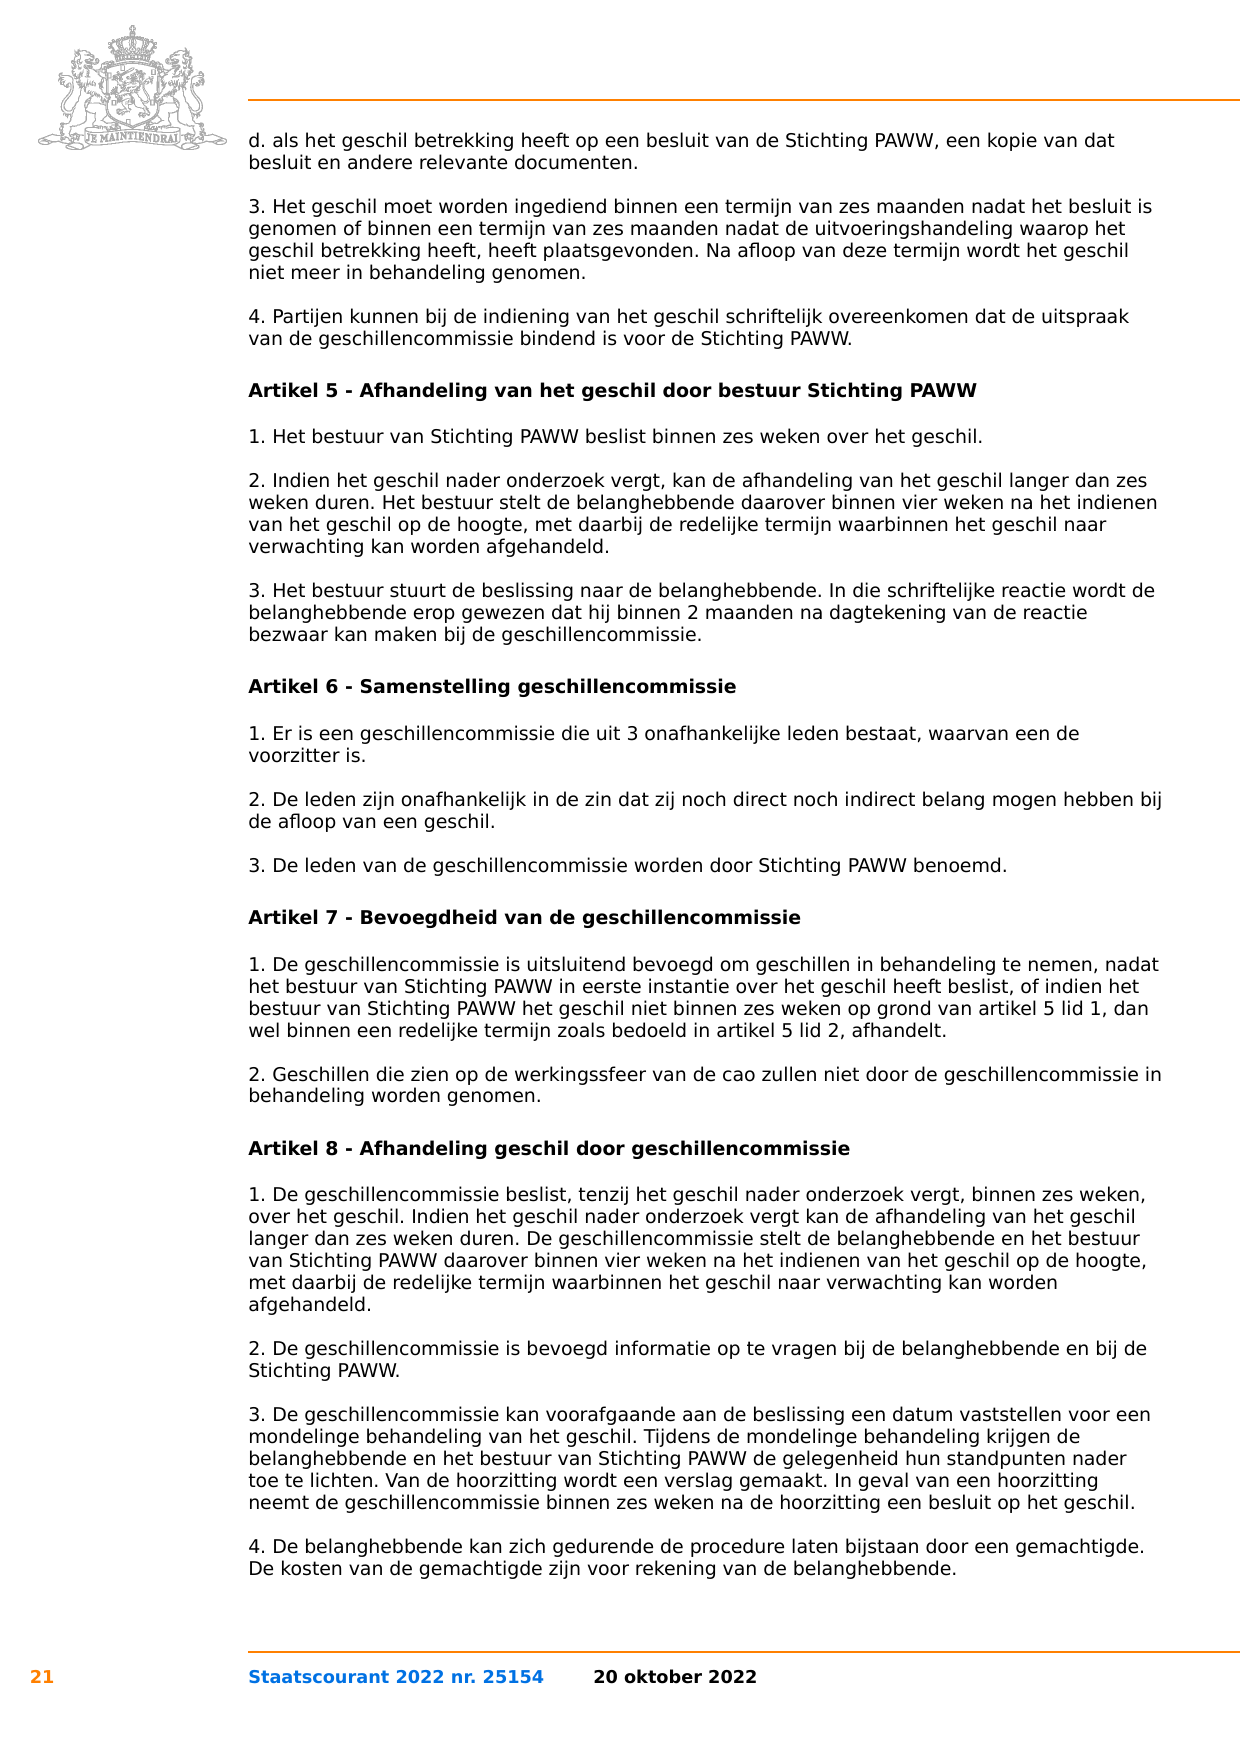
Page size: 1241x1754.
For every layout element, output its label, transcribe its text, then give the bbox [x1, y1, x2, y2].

text 1. De geschillencommissie beslist, tenzij het geschil nader onderzoek vergt, binnen zes weken, over het geschil. Indien het geschil nader onderzoek vergt kan de afhandeling van het geschil langer dan zes weken duren. De geschillencommissie stelt de belanghebbende en het bestuur van Stichting PAWW daarover binnen vier weken na het indienen van het geschil op de hoogte, met daarbij de redelijke termijn waarbinnen het geschil naar verwachting kan worden afgehandeld. [248, 1184, 1163, 1316]
text 1. Er is een geschillencommissie die uit 3 onafhankelijke leden bestaat, waarvan een de voorzitter is. [248, 723, 1163, 767]
text 4. Partijen kunnen bij de indiening van het geschil schriftelijk overeenkomen dat de uitspraak van de geschillencommissie bindend is voor de Stichting PAWW. [248, 306, 1163, 349]
subtitle Artikel 5 - Afhandeling van het geschil door bestuur Stichting PAWW [248, 379, 1163, 401]
subtitle Artikel 8 - Afhandeling geschil door geschillencommissie [248, 1137, 1163, 1159]
text 2. De leden zijn onafhankelijk in de zin dat zij noch direct noch indirect belang mogen hebben bij de afloop van een geschil. [248, 789, 1163, 833]
text 2. De geschillencommissie is bevoegd informatie op te vragen bij de belanghebbende en bij de Stichting PAWW. [248, 1338, 1163, 1382]
text 2. Geschillen die zien op de werkingssfeer van de cao zullen niet door de geschillencommissie in behandeling worden genomen. [248, 1063, 1163, 1107]
text 3. Het geschil moet worden ingediend binnen een termijn van zes maanden nadat het besluit is genomen of binnen een termijn van zes maanden nadat de uitvoeringshandeling waarop het geschil betrekking heeft, heeft plaatsgevonden. Na afloop van deze termijn wordt het geschil niet meer in behandeling genomen. [248, 196, 1163, 284]
text 3. De leden van de geschillencommissie worden door Stichting PAWW benoemd. [248, 855, 1163, 877]
picture [38, 25, 227, 150]
text 1. De geschillencommissie is uitsluitend bevoegd om geschillen in behandeling te nemen, nadat het bestuur van Stichting PAWW in eerste instantie over het geschil heeft beslist, of indien het bestuur van Stichting PAWW het geschil niet binnen zes weken op grond van artikel 5 lid 1, dan wel binnen een redelijke termijn zoals bedoeld in artikel 5 lid 2, afhandelt. [248, 954, 1163, 1042]
text 4. De belanghebbende kan zich gedurende de procedure laten bijstaan door een gemachtigde. De kosten van de gemachtigde zijn voor rekening van de belanghebbende. [248, 1536, 1163, 1580]
text d. als het geschil betrekking heeft op een besluit van de Stichting PAWW, een kopie van dat besluit en andere relevante documenten. [248, 130, 1163, 174]
subtitle Artikel 6 - Samenstelling geschillencommissie [248, 676, 1163, 698]
text 1. Het bestuur van Stichting PAWW beslist binnen zes weken over het geschil. [248, 426, 1163, 448]
subtitle Artikel 7 - Bevoegdheid van de geschillencommissie [248, 907, 1163, 929]
text 3. Het bestuur stuurt de beslissing naar de belanghebbende. In die schriftelijke reactie wordt de belanghebbende erop gewezen dat hij binnen 2 maanden na dagtekening van de reactie bezwaar kan maken bij de geschillencommissie. [248, 580, 1163, 646]
text 2. Indien het geschil nader onderzoek vergt, kan de afhandeling van het geschil langer dan zes weken duren. Het bestuur stelt de belanghebbende daarover binnen vier weken na het indienen van het geschil op de hoogte, met daarbij de redelijke termijn waarbinnen het geschil naar verwachting kan worden afgehandeld. [248, 470, 1163, 558]
text 3. De geschillencommissie kan voorafgaande aan de beslissing een datum vaststellen voor een mondelinge behandeling van het geschil. Tijdens de mondelinge behandeling krijgen de belanghebbende en het bestuur van Stichting PAWW de gelegenheid hun standpunten nader toe te lichten. Van de hoorzitting wordt een verslag gemaakt. In geval van een hoorzitting neemt de geschillencommissie binnen zes weken na de hoorzitting een besluit op het geschil. [248, 1404, 1163, 1514]
